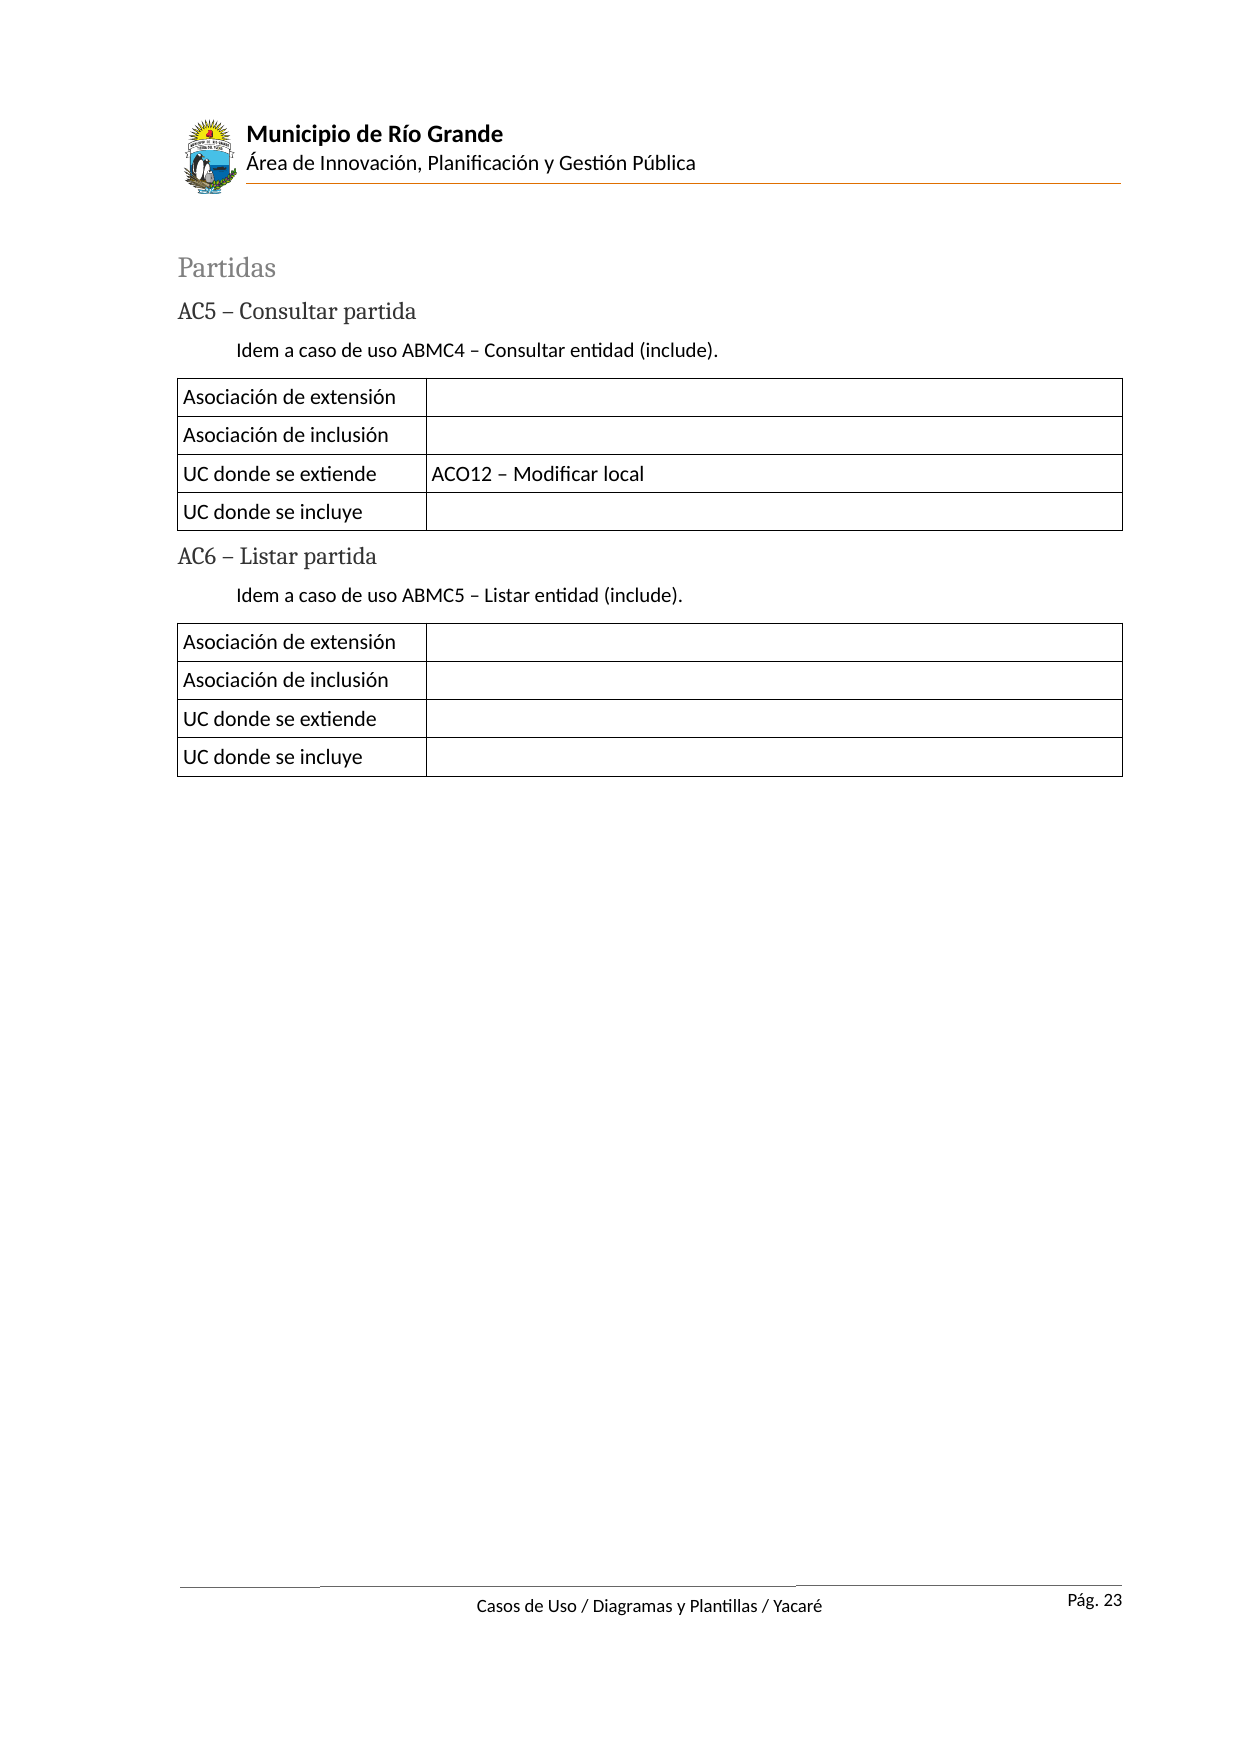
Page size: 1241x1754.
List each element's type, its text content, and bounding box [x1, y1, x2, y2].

table_cell ACO12 – Modificar local [427, 455, 1122, 492]
table_header Asociación de extensión [178, 379, 426, 416]
table_cell UC donde se incluye [178, 738, 426, 776]
table_cell [427, 493, 1122, 530]
table_header Asociación de extensión [178, 624, 426, 661]
table_header [427, 379, 1122, 416]
subtitle AC6 – Listar partida [177, 542, 1122, 571]
table_cell Asociación de inclusión [178, 662, 426, 699]
subtitle AC5 – Consultar partida [177, 297, 1122, 326]
subtitle Partidas [177, 251, 1122, 285]
table_cell UC donde se incluye [178, 493, 426, 530]
table_cell Asociación de inclusión [178, 417, 426, 454]
table_cell [427, 700, 1122, 737]
table_cell [427, 662, 1122, 699]
table_cell UC donde se extiende [178, 455, 426, 492]
text Idem a caso de uso ABMC4 – Consultar entidad (include). [177, 337, 1122, 363]
table_cell [427, 738, 1122, 776]
table_cell [427, 417, 1122, 454]
table_cell UC donde se extiende [178, 700, 426, 737]
text Idem a caso de uso ABMC5 – Listar entidad (include). [177, 583, 1122, 608]
table_header [427, 624, 1122, 661]
